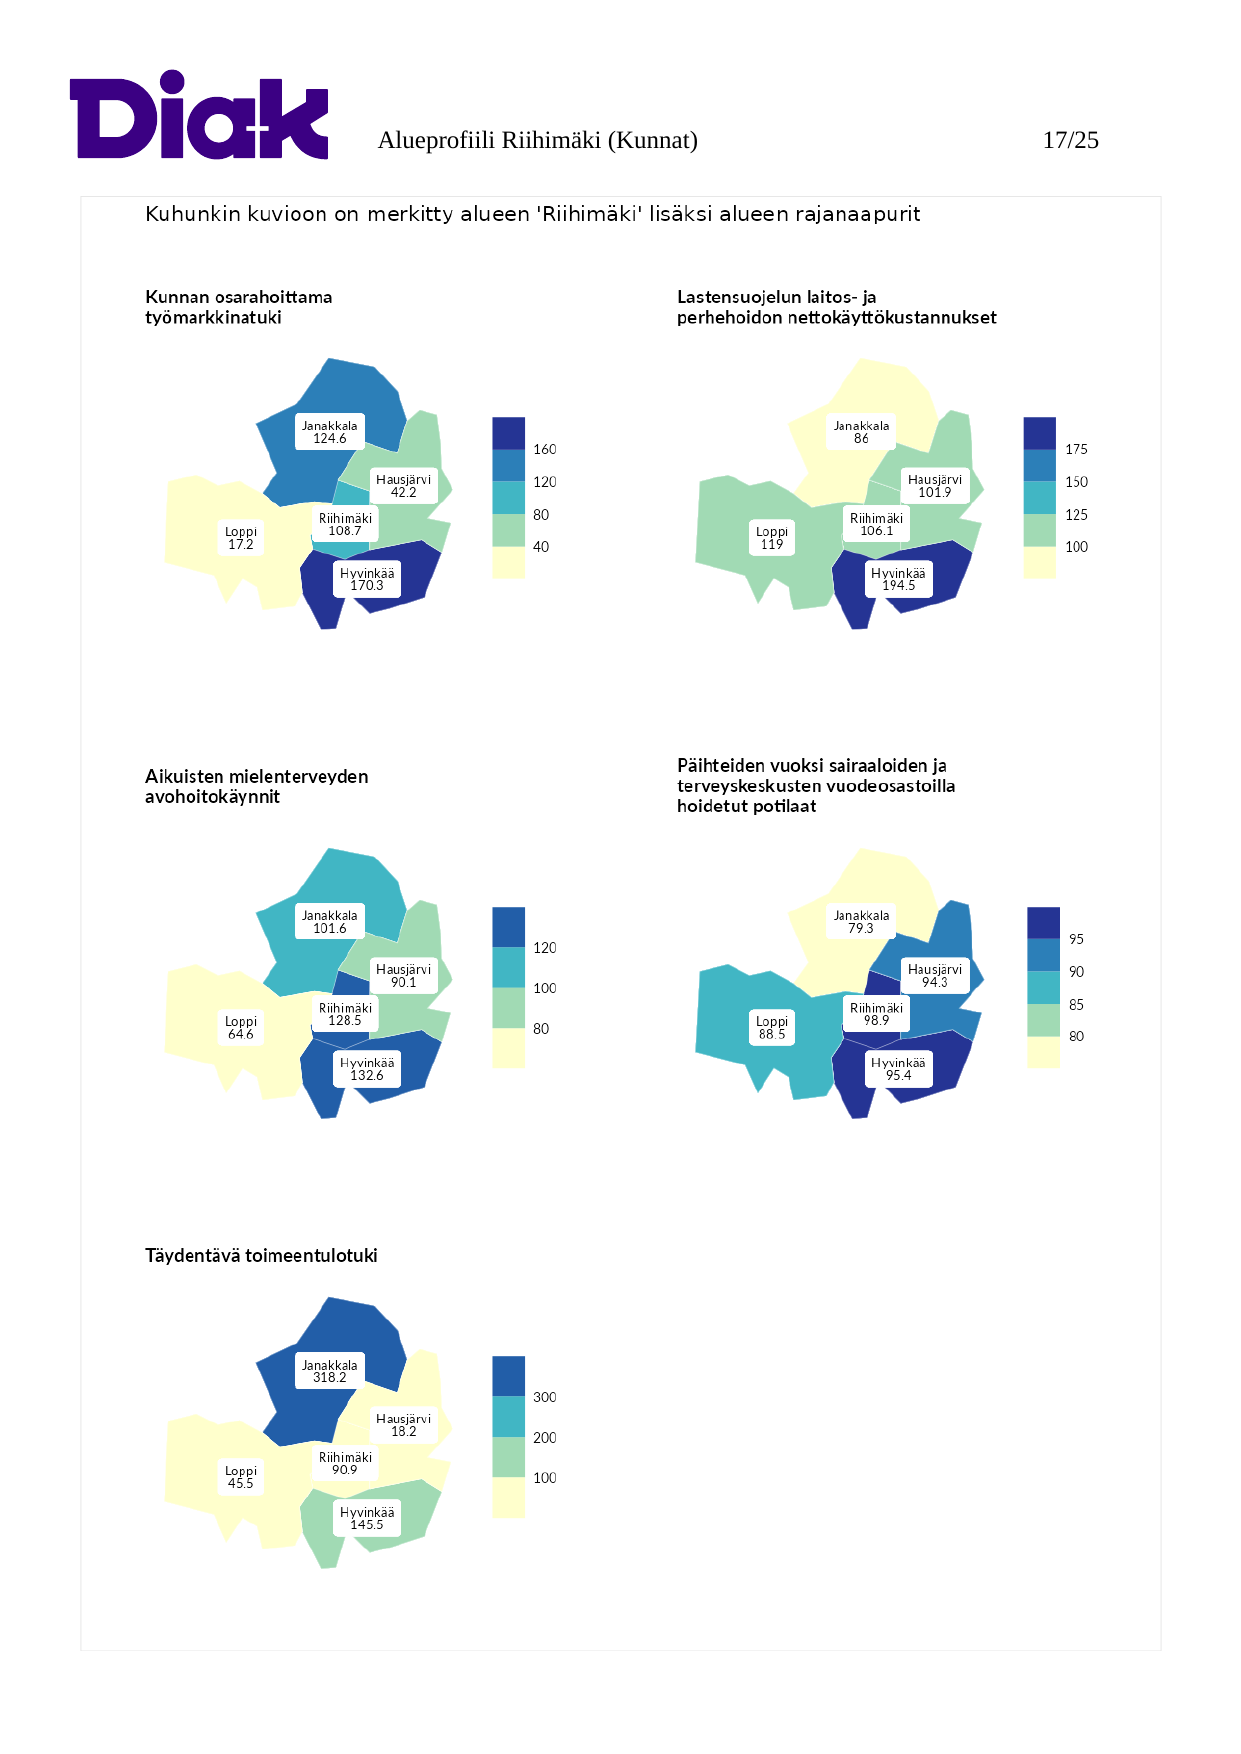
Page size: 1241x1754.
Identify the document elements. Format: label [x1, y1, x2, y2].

picture [61, 196, 1179, 1651]
